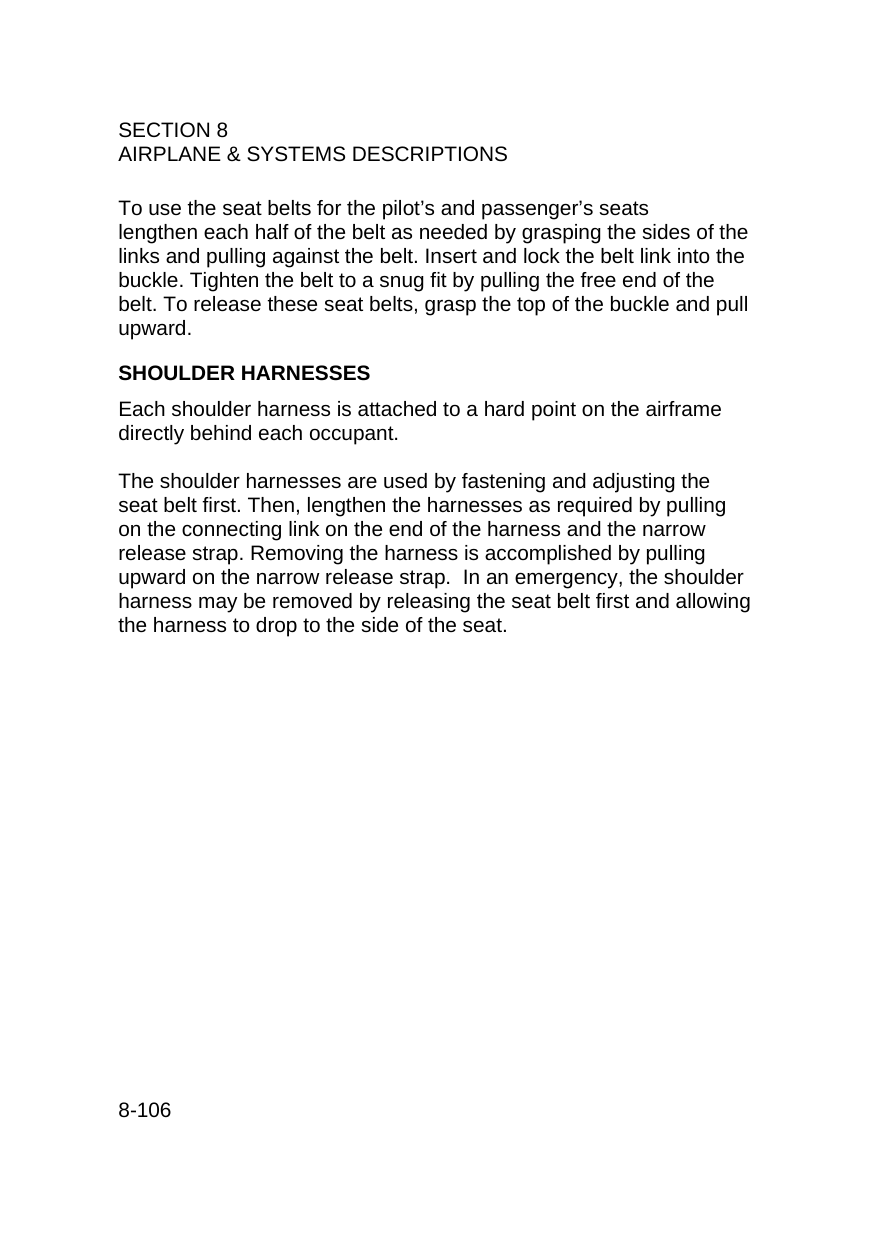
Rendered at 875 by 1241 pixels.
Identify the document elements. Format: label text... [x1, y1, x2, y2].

text To use the seat belts for the pilot’s and passenger’s seats [118, 196, 756, 220]
text The shoulder harnesses are used by fastening and adjusting the seat belt first. Then, lengthen the harnesses as required by pulling on the connecting link on the end of the harness and the narrow release strap. Removing the harness is accomplished by pulling upward on the narrow release strap. In an emergency, the shoulder harness may be removed by releasing the seat belt first and allowing the harness to drop to the side of the seat. [118, 469, 756, 637]
text Each shoulder harness is attached to a hard point on the airframe directly behind each occupant. [118, 397, 756, 445]
text belt. To release these seat belts, grasp the top of the buckle and pull upward. [118, 292, 756, 340]
subtitle SHOULDER HARNESSES [118, 361, 756, 384]
text lengthen each half of the belt as needed by grasping the sides of the links and pulling against the belt. Insert and lock the belt link into the buckle. Tighten the belt to a snug fit by pulling the free end of the [118, 220, 756, 292]
